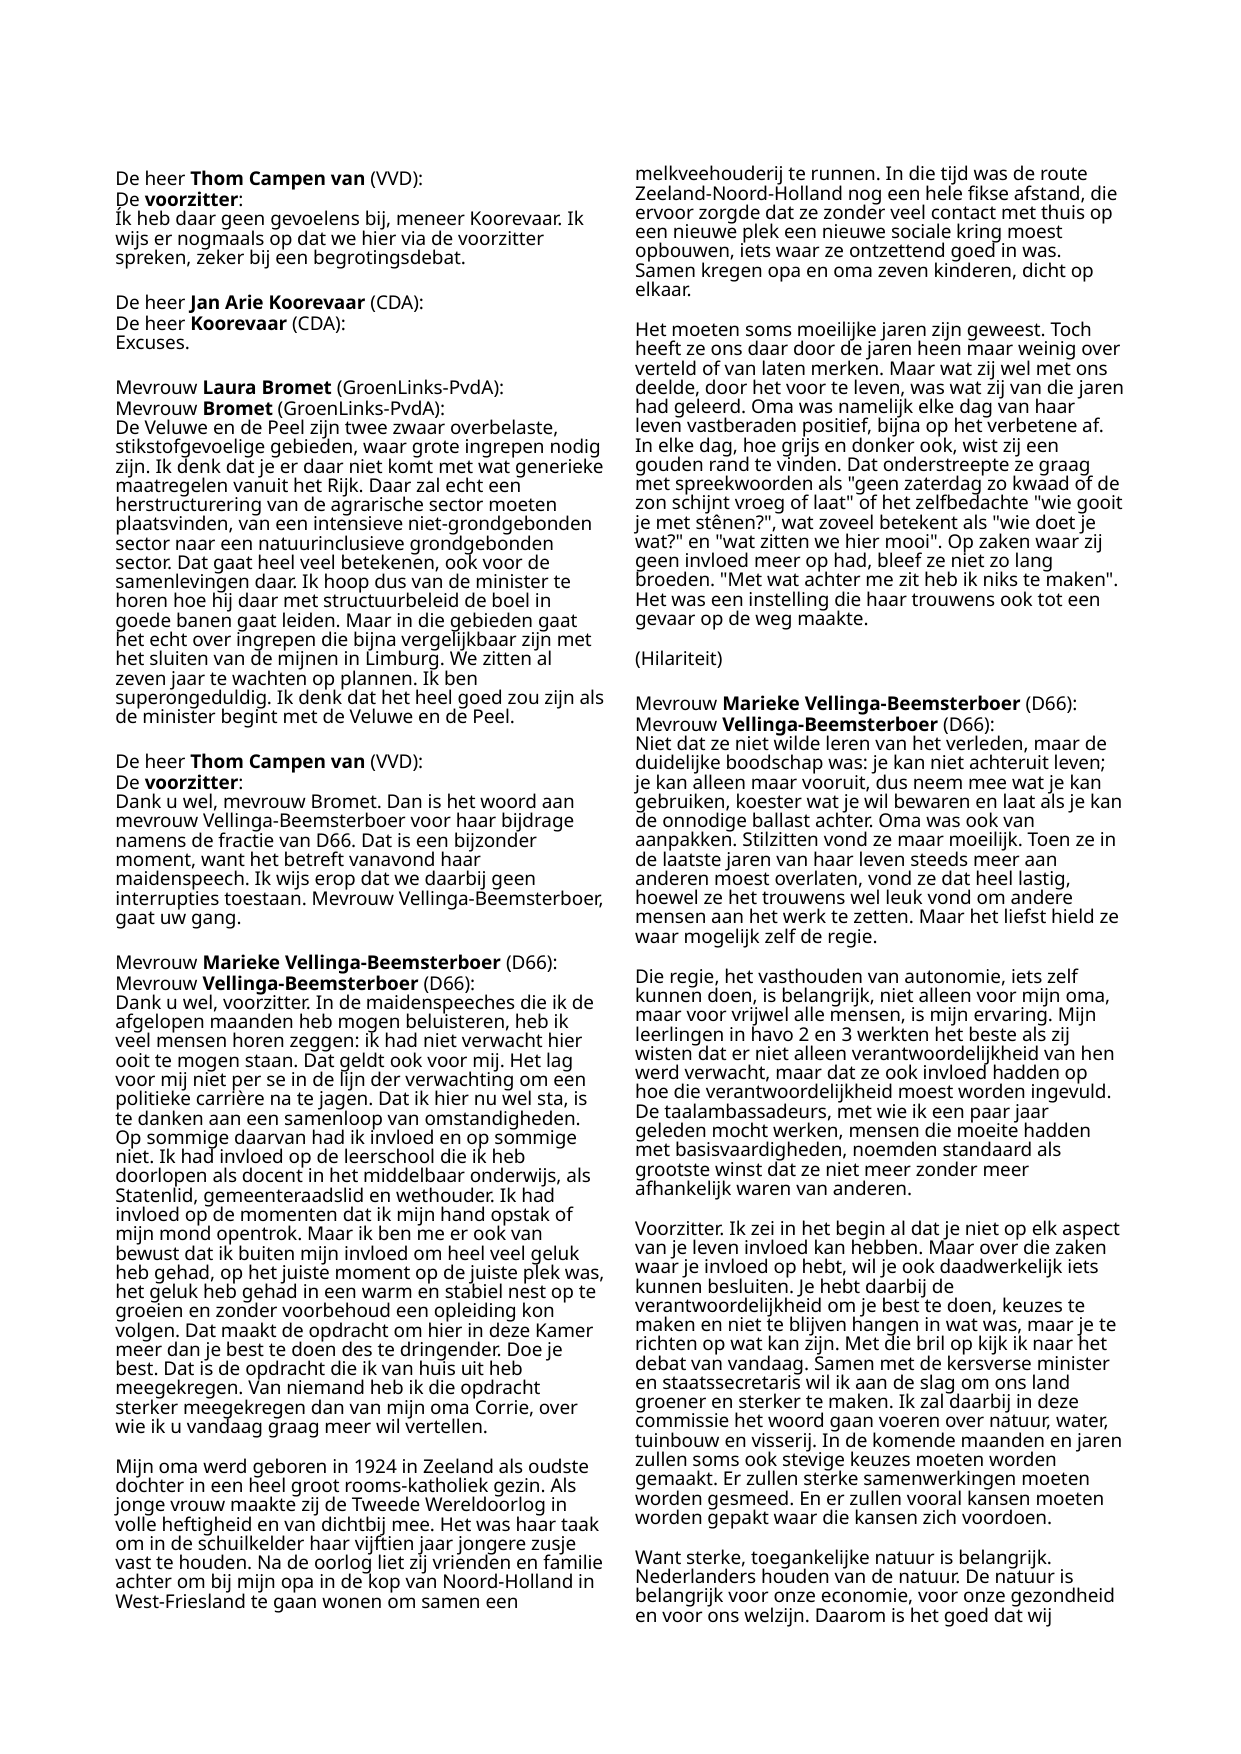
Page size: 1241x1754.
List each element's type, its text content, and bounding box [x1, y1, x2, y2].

text De voorzitter: [115, 774, 605, 793]
text Mijn oma werd geboren in 1924 in Zeeland als oudste dochter in een heel groot rooms-katholiek gezin. Als jonge vrouw maakte zij de Tweede Wereldoorlog in volle heftigheid en van dichtbij mee. Het was haar taak om in de schuilkelder haar vijftien jaar jongere zusje vast te houden. Na de oorlog liet zij vrienden en familie achter om bij mijn opa in de kop van Noord-Holland in West-Friesland te gaan wonen om samen een [115, 1458, 605, 1612]
text Mevrouw Bromet (GroenLinks-PvdA): [115, 400, 605, 419]
text Want sterke, toegankelijke natuur is belangrijk. Nederlanders houden van de natuur. De natuur is belangrijk voor onze economie, voor onze gezondheid en voor ons welzijn. Daarom is het goed dat wij [635, 1549, 1125, 1626]
text Dank u wel, mevrouw Bromet. Dan is het woord aan mevrouw Vellinga-Beemsterboer voor haar bijdrage namens de fractie van D66. Dat is een bijzonder moment, want het betreft vanavond haar maidenspeech. Ik wijs erop dat we daarbij geen interrupties toestaan. Mevrouw Vellinga-Beemsterboer, gaat uw gang. [115, 793, 605, 928]
text (Hilariteit) [635, 650, 1125, 669]
text Mevrouw Vellinga-Beemsterboer (D66): [635, 716, 1125, 735]
text Dank u wel, voorzitter. In de maidenspeeches die ik de afgelopen maanden heb mogen beluisteren, heb ik veel mensen horen zeggen: ik had niet verwacht hier ooit te mogen staan. Dat geldt ook voor mij. Het lag voor mij niet per se in de lijn der verwachting om een politieke carrière na te jagen. Dat ik hier nu wel sta, is te danken aan een samenloop van omstandigheden. Op sommige daarvan had ik invloed en op sommige niet. Ik had invloed op de leerschool die ik heb doorlopen als docent in het middelbaar onderwijs, als Statenlid, gemeenteraadslid en wethouder. Ik had invloed op de momenten dat ik mijn hand opstak of mijn mond opentrok. Maar ik ben me er ook van bewust dat ik buiten mijn invloed om heel veel geluk heb gehad, op het juiste moment op de juiste plek was, het geluk heb gehad in een warm en stabiel nest op te groeien en zonder voorbehoud een opleiding kon volgen. Dat maakt de opdracht om hier in deze Kamer meer dan je best te doen des te dringender. Doe je best. Dat is de opdracht die ik van huis uit heb meegekregen. Van niemand heb ik die opdracht sterker meegekregen dan van mijn oma Corrie, over wie ik u vandaag graag meer wil vertellen. [115, 994, 605, 1437]
text Mevrouw Marieke Vellinga-Beemsterboer (D66): [635, 690, 1125, 716]
text Het moeten soms moeilijke jaren zijn geweest. Toch heeft ze ons daar door de jaren heen maar weinig over verteld of van laten merken. Maar wat zij wel met ons deelde, door het voor te leven, was wat zij van die jaren had geleerd. Oma was namelijk elke dag van haar leven vastberaden positief, bijna op het verbetene af. In elke dag, hoe grijs en donker ook, wist zij een gouden rand te vinden. Dat onderstreepte ze graag met spreekwoorden als "geen zaterdag zo kwaad of de zon schijnt vroeg of laat" of het zelfbedachte "wie gooit je met stênen?", wat zoveel betekent als "wie doet je wat?" en "wat zitten we hier mooi". Op zaken waar zij geen invloed meer op had, bleef ze niet zo lang broeden. "Met wat achter me zit heb ik niks te maken". Het was een instelling die haar trouwens ook tot een gevaar op de weg maakte. [635, 321, 1125, 629]
text Voorzitter. Ik zei in het begin al dat je niet op elk aspect van je leven invloed kan hebben. Maar over die zaken waar je invloed op hebt, wil je ook daadwerkelijk iets kunnen besluiten. Je hebt daarbij de verantwoordelijkheid om je best te doen, keuzes te maken en niet te blijven hangen in wat was, maar je te richten op wat kan zijn. Met die bril op kijk ik naar het debat van vandaag. Samen met de kersverse minister en staatssecretaris wil ik aan de slag om ons land groener en sterker te maken. Ik zal daarbij in deze commissie het woord gaan voeren over natuur, water, tuinbouw en visserij. In de komende maanden en jaren zullen soms ook stevige keuzes moeten worden gemaakt. Er zullen sterke samenwerkingen moeten worden gesmeed. En er zullen vooral kansen moeten worden gepakt waar die kansen zich voordoen. [635, 1220, 1125, 1528]
text Mevrouw Marieke Vellinga-Beemsterboer (D66): [115, 949, 605, 975]
text melkveehouderij te runnen. In die tijd was de route Zeeland-Noord-Holland nog een hele fikse afstand, die ervoor zorgde dat ze zonder veel contact met thuis op een nieuwe plek een nieuwe sociale kring moest opbouwen, iets waar ze ontzettend goed in was. Samen kregen opa en oma zeven kinderen, dicht op elkaar. [635, 165, 1125, 300]
text Ík heb daar geen gevoelens bij, meneer Koorevaar. Ik wijs er nogmaals op dat we hier via de voorzitter spreken, zeker bij een begrotingsdebat. [115, 210, 605, 268]
text De heer Koorevaar (CDA): [115, 315, 605, 334]
text De heer Thom Campen van (VVD): [115, 748, 605, 774]
text De voorzitter: [115, 191, 605, 210]
text Die regie, het vasthouden van autonomie, iets zelf kunnen doen, is belangrijk, niet alleen voor mijn oma, maar voor vrijwel alle mensen, is mijn ervaring. Mijn leerlingen in havo 2 en 3 werkten het beste als zij wisten dat er niet alleen verantwoordelijkheid van hen werd verwacht, maar dat ze ook invloed hadden op hoe die verantwoordelijkheid moest worden ingevuld. De taalambassadeurs, met wie ik een paar jaar geleden mocht werken, mensen die moeite hadden met basisvaardigheden, noemden standaard als grootste winst dat ze niet meer zonder meer afhankelijk waren van anderen. [635, 968, 1125, 1199]
text De Veluwe en de Peel zijn twee zwaar overbelaste, stikstofgevoelige gebieden, waar grote ingrepen nodig zijn. Ik denk dat je er daar niet komt met wat generieke maatregelen vanuit het Rijk. Daar zal echt een herstructurering van de agrarische sector moeten plaatsvinden, van een intensieve niet-grondgebonden sector naar een natuurinclusieve grondgebonden sector. Dat gaat heel veel betekenen, ook voor de samenlevingen daar. Ik hoop dus van de minister te horen hoe hij daar met structuurbeleid de boel in goede banen gaat leiden. Maar in die gebieden gaat het echt over ingrepen die bijna vergelijkbaar zijn met het sluiten van de mijnen in Limburg. We zitten al zeven jaar te wachten op plannen. Ik ben superongeduldig. Ik denk dat het heel goed zou zijn als de minister begint met de Veluwe en de Peel. [115, 419, 605, 727]
text Mevrouw Laura Bromet (GroenLinks-PvdA): [115, 374, 605, 400]
text De heer Thom Campen van (VVD): [115, 165, 605, 191]
text Mevrouw Vellinga-Beemsterboer (D66): [115, 975, 605, 994]
text Excuses. [115, 334, 605, 353]
text Niet dat ze niet wilde leren van het verleden, maar de duidelijke boodschap was: je kan niet achteruit leven; je kan alleen maar vooruit, dus neem mee wat je kan gebruiken, koester wat je wil bewaren en laat als je kan de onnodige ballast achter. Oma was ook van aanpakken. Stilzitten vond ze maar moeilijk. Toen ze in de laatste jaren van haar leven steeds meer aan anderen moest overlaten, vond ze dat heel lastig, hoewel ze het trouwens wel leuk vond om andere mensen aan het werk te zetten. Maar het liefst hield ze waar mogelijk zelf de regie. [635, 735, 1125, 947]
text De heer Jan Arie Koorevaar (CDA): [115, 289, 605, 315]
